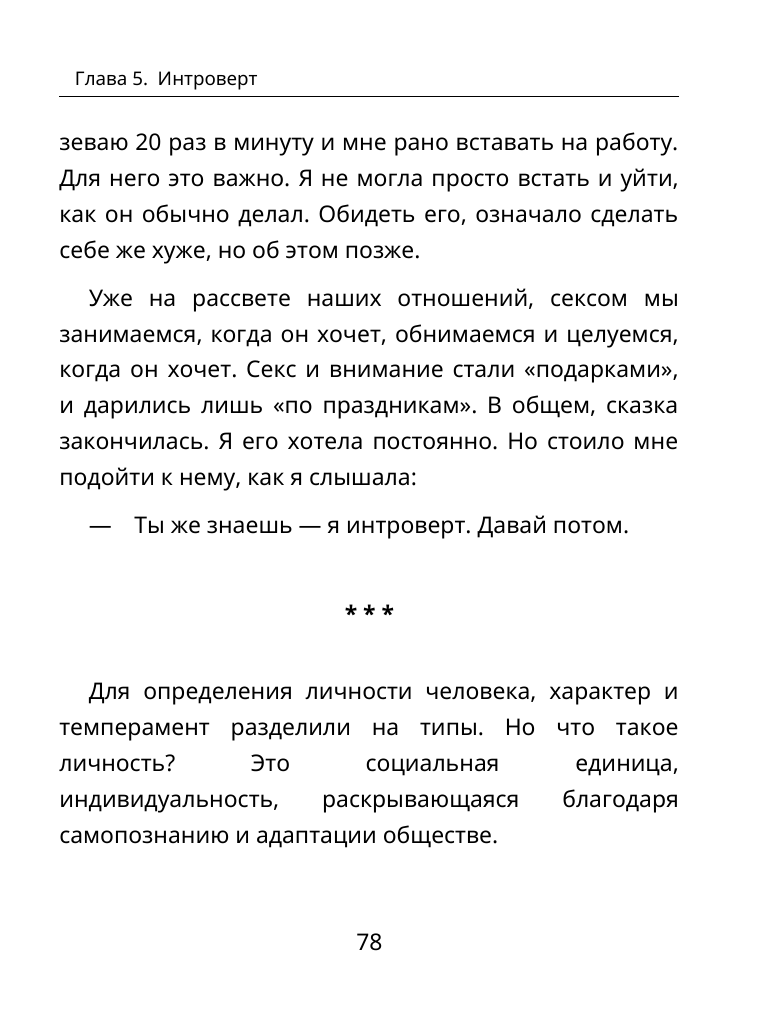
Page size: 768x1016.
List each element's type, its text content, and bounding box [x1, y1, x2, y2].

subtitle * * * [59, 598, 679, 629]
text Для определения личности человека, характер и темперамент разделили на типы. Но что такое личность? Это социальная единица, индивидуальность, раскрывающаяся благодаря самопознанию и адаптации обществе. [59, 675, 679, 850]
text зеваю 20 раз в минуту и мне рано вставать на работу. Для него это важно. Я не могла просто встать и уйти, как он обычно делал. Обидеть его, означало сделать себе же хуже, но об этом позже. [59, 126, 679, 265]
list Ты же знаешь — я интроверт. Давай потом. [59, 509, 679, 540]
text Уже на рассвете наших отношений, сексом мы занимаемся, когда он хочет, обнимаемся и целуемся, когда он хочет. Секс и внимание стали «подарками», и дарились лишь «по праздникам». В общем, сказка закончилась. Я его хотела постоянно. Но стоило мне подойти к нему, как я слышала: [59, 282, 679, 492]
